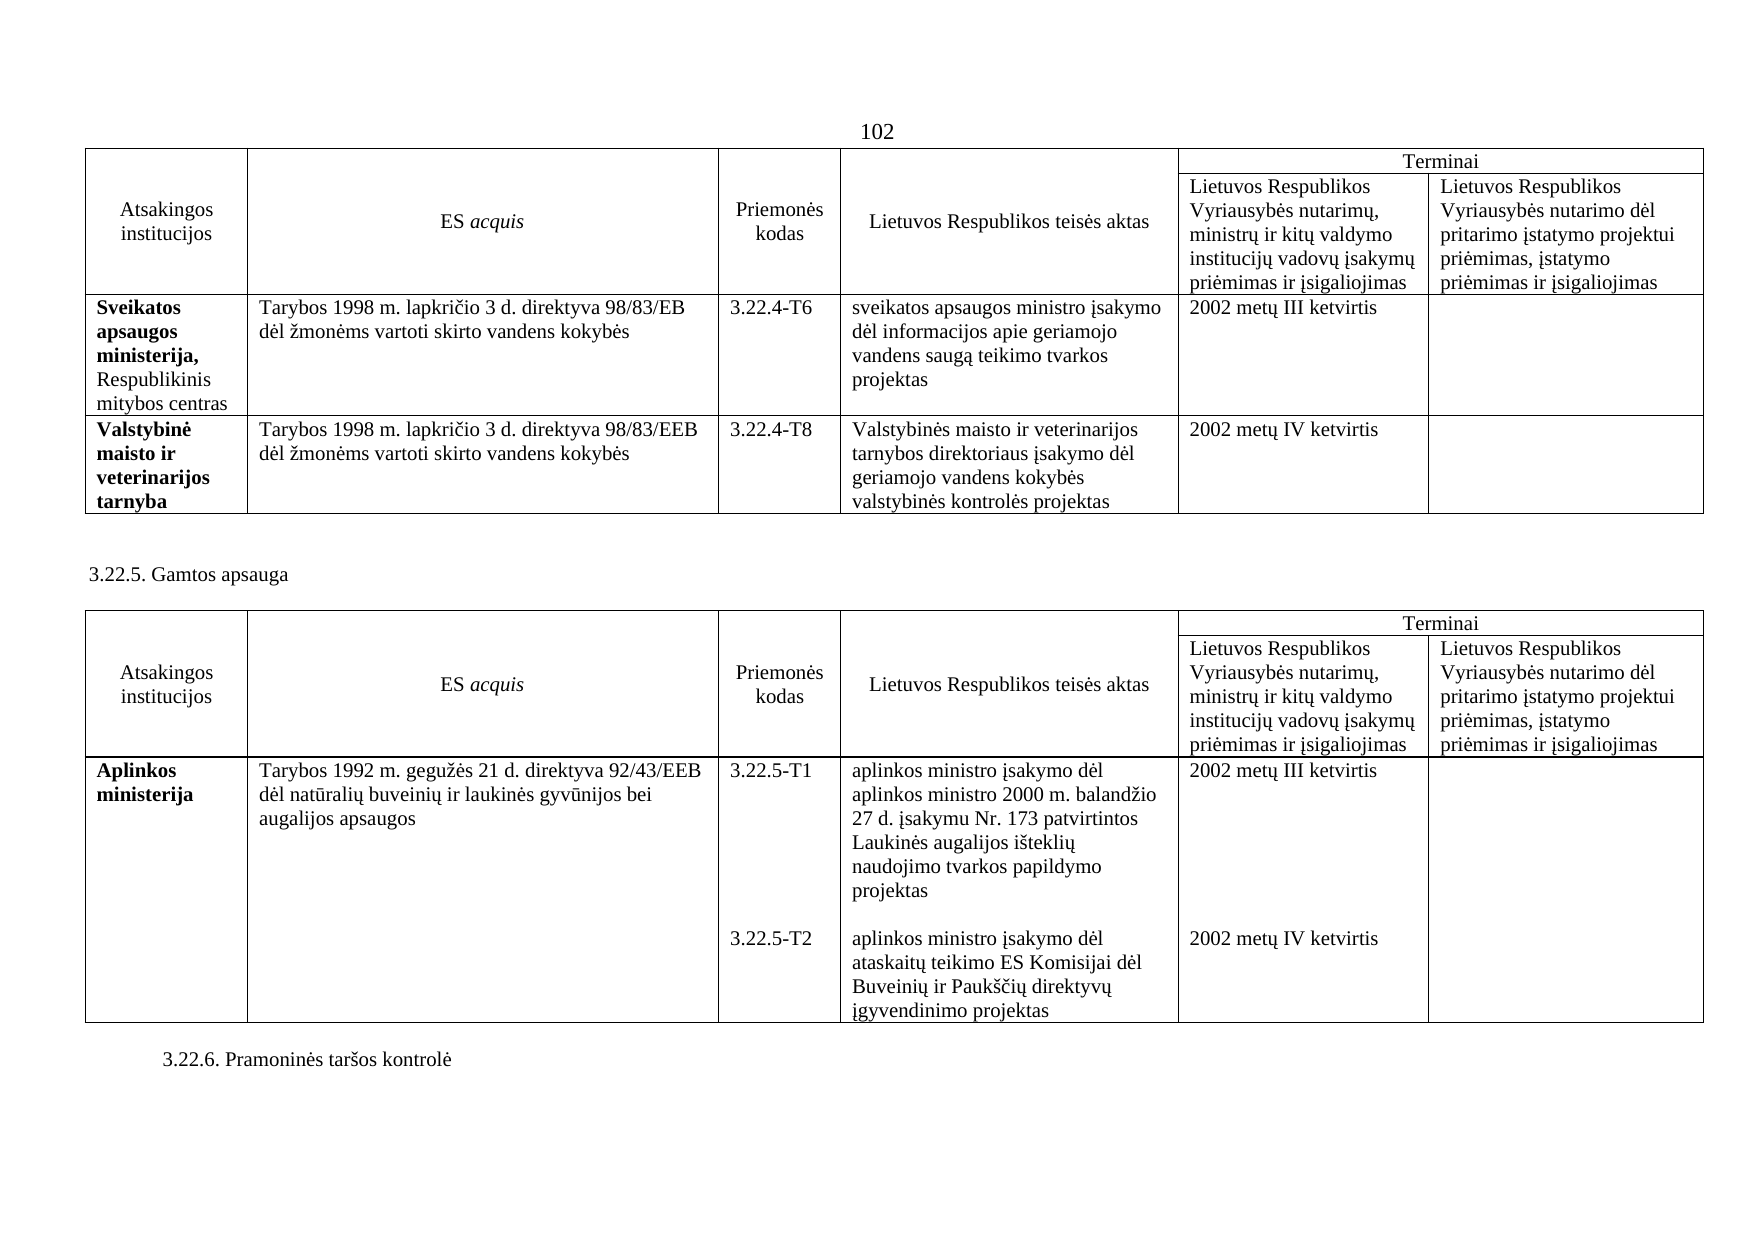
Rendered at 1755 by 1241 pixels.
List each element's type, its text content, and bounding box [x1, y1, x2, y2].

table_cell 2002 metų IV ketvirtis [1179, 416, 1428, 513]
table_cell Tarybos 1992 m. gegužės 21 d. direktyva 92/43/EEB dėl natūralių buveinių ir laukinės gyvūnijos bei augalijos apsaugos [248, 758, 718, 1022]
table_cell Lietuvos Respublikos Vyriausybės nutarimų, ministrų ir kitų valdymo institucijų vadovų įsakymų priėmimas ir įsigaliojimas [1179, 636, 1428, 756]
text 3.22.6. Pramoninės taršos kontrolė [89, 1047, 1666, 1071]
table_cell Lietuvos Respublikos Vyriausybės nutarimo dėl pritarimo įstatymo projektui priėmimas, įstatymo priėmimas ir įsigaliojimas [1429, 636, 1703, 756]
table_header ES acquis [248, 611, 718, 756]
table_cell 2002 metų III ketvirtis [1179, 295, 1428, 415]
table_cell [1429, 295, 1703, 415]
table_header Lietuvos Respublikos teisės aktas [841, 611, 1178, 756]
table_cell 3.22.4-T6 [719, 295, 840, 415]
table_header Priemonės kodas [719, 611, 840, 756]
table_cell [1429, 416, 1703, 513]
table_header ES acquis [248, 149, 718, 294]
table_cell Valstybinės maisto ir veterinarijos tarnybos direktoriaus įsakymo dėl geriamojo vandens kokybės valstybinės kontrolės projektas [841, 416, 1178, 513]
table_cell Sveikatos apsaugos ministerija, Respublikinis mitybos centras [86, 295, 247, 415]
table_cell sveikatos apsaugos ministro įsakymo dėl informacijos apie geriamojo vandens saugą teikimo tvarkos projektas [841, 295, 1178, 415]
table_cell Tarybos 1998 m. lapkričio 3 d. direktyva 98/83/EEB dėl žmonėms vartoti skirto vandens kokybės [248, 416, 718, 513]
table_cell 3.22.4-T8 [719, 416, 840, 513]
table_cell 2002 metų III ketvirtis 2002 metų IV ketvirtis [1179, 758, 1428, 1022]
table_cell Aplinkos ministerija [86, 758, 247, 1022]
table_cell Lietuvos Respublikos Vyriausybės nutarimų, ministrų ir kitų valdymo institucijų vadovų įsakymų priėmimas ir įsigaliojimas [1179, 174, 1428, 294]
table_cell Tarybos 1998 m. lapkričio 3 d. direktyva 98/83/EB dėl žmonėms vartoti skirto vandens kokybės [248, 295, 718, 415]
table_header Terminai [1179, 149, 1703, 173]
table_cell 3.22.5-T1 3.22.5-T2 [719, 758, 840, 1022]
table_header Atsakingos institucijos [86, 149, 247, 294]
table_cell Lietuvos Respublikos Vyriausybės nutarimo dėl pritarimo įstatymo projektui priėmimas, įstatymo priėmimas ir įsigaliojimas [1429, 174, 1703, 294]
subtitle 3.22.5. Gamtos apsauga [89, 562, 1666, 586]
table_header Atsakingos institucijos [86, 611, 247, 756]
table_cell [1429, 758, 1703, 1022]
table_header Terminai [1179, 611, 1703, 635]
table_cell aplinkos ministro įsakymo dėl aplinkos ministro 2000 m. balandžio 27 d. įsakymu Nr. 173 patvirtintos Laukinės augalijos išteklių naudojimo tvarkos papildymo projektas aplinkos ministro įsakymo dėl ataskaitų teikimo ES Komisijai dėl Buveinių ir Paukščių direktyvų įgyvendinimo projektas [841, 758, 1178, 1022]
table_header Lietuvos Respublikos teisės aktas [841, 149, 1178, 294]
table_cell Valstybinė maisto ir veterinarijos tarnyba [86, 416, 247, 513]
table_header Priemonės kodas [719, 149, 840, 294]
